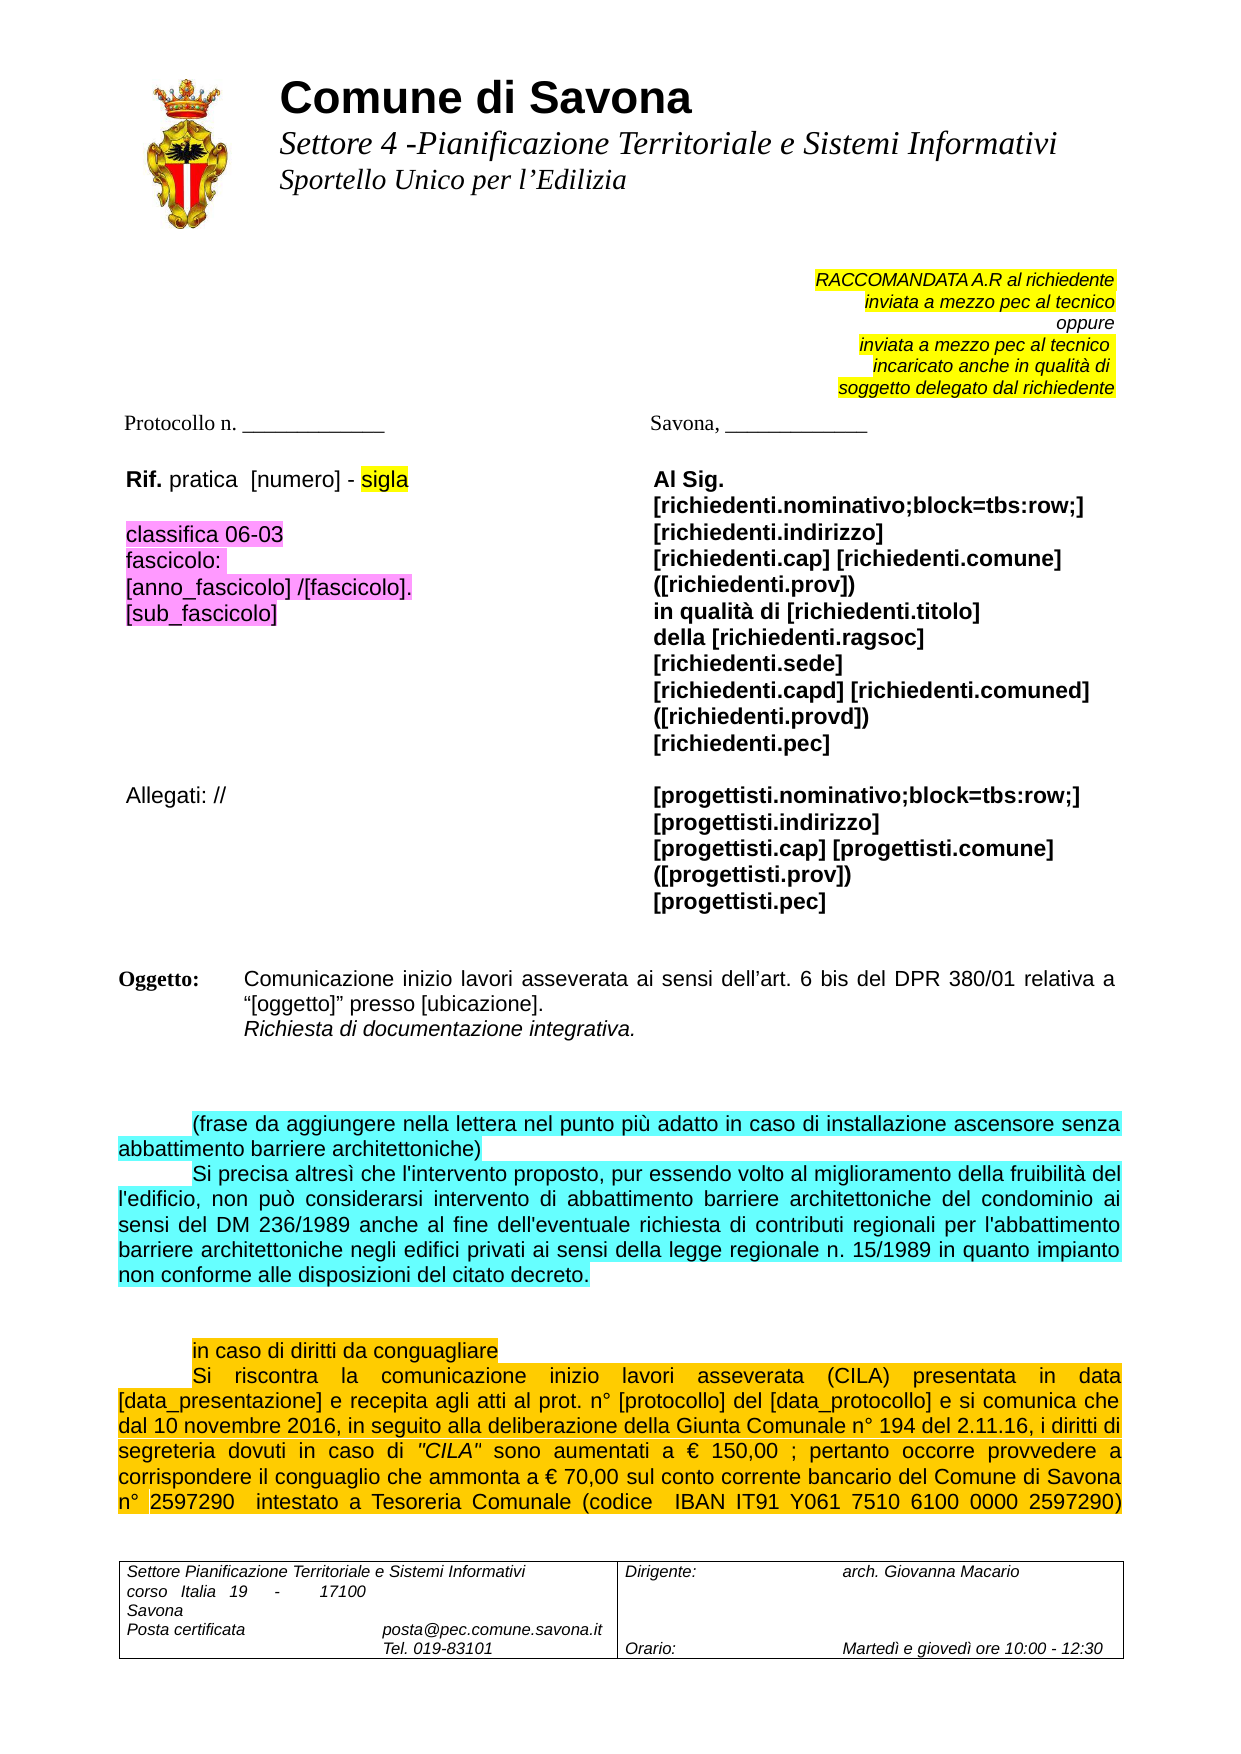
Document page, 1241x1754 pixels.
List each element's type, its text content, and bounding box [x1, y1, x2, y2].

text Si riscontra la comunicazione inizio lavori asseverata (CILA) presentata in data [data_presentazione] e recepita agli atti al prot. n° [protocollo] del [data_protocollo] e si comunica che dal 10 novembre 2016, in seguito alla deliberazione della Giunta Comunale n° 194 del 2.11.16, i diritti di segreteria dovuti in caso di "CILA" sono aumentati a € 150,00 ; pertanto occorre provvedere a corrispondere il conguaglio che ammonta a € 70,00 sul conto corrente bancario del Comune di Savona n° 2597290 intestato a Tesoreria Comunale (codice IBAN IT91 Y061 7510 6100 0000 2597290) [118, 1363, 1122, 1514]
table_cell Protocollo n. _____________ [118, 404, 644, 441]
text in caso di diritti da conguagliare [118, 1338, 1122, 1363]
table_header [118, 263, 644, 404]
table_cell Allegati: // [118, 782, 451, 940]
table_header Al Sig. [richiedenti.nominativo;block=tbs:row;] [richiedenti.indirizzo] [richiedenti.cap] [richiedenti.comune] ([richiedenti.prov]) in qualità di [richiedenti.titolo] della [richiedenti.ragsoc] [richiedenti.sede] [richiedenti.capd] [richiedenti.comuned] ([richiedenti.provd]) [richiedenti.pec] [646, 466, 1119, 782]
text Si precisa altresì che l'intervento proposto, pur essendo volto al miglioramento della fruibilità del l'edificio, non può considerarsi intervento di abbattimento barriere architettoniche del condominio ai sensi del DM 236/1989 anche al fine dell'eventuale richiesta di contributi regionali per l'abbattimento barriere architettoniche negli edifici privati ai sensi della legge regionale n. 15/1989 in quanto impianto non conforme alle disposizioni del citato decreto. [118, 1161, 1122, 1287]
table_cell Savona, _____________ [644, 404, 1122, 441]
table_header RACCOMANDATA A.R al richiedente inviata a mezzo pec al tecnico oppure inviata a mezzo pec al tecnico incaricato anche in qualità di soggetto delegato dal richiedente [644, 263, 1122, 404]
text (frase da aggiungere nella lettera nel punto più adatto in caso di installazione ascensore senza abbattimento barriere architettoniche) [118, 1111, 1122, 1161]
table_header [451, 466, 646, 782]
table_cell [451, 782, 646, 940]
table_header Rif. pratica [numero] - sigla classifica 06-03 fascicolo: [anno_fascicolo] /[fascicolo].[sub_fascicolo] [118, 466, 451, 782]
picture [125, 79, 249, 229]
table_cell [progettisti.nominativo;block=tbs:row;] [progettisti.indirizzo] [progettisti.cap] [progettisti.comune] ([progettisti.prov]) [progettisti.pec] [646, 782, 1119, 940]
table_header Oggetto: [111, 966, 236, 1041]
table_header Comunicazione inizio lavori asseverata ai sensi dell’art. 6 bis del DPR 380/01 relativa a “[oggetto]” presso [ubicazione]. Richiesta di documentazione integrativa. [236, 966, 1123, 1041]
